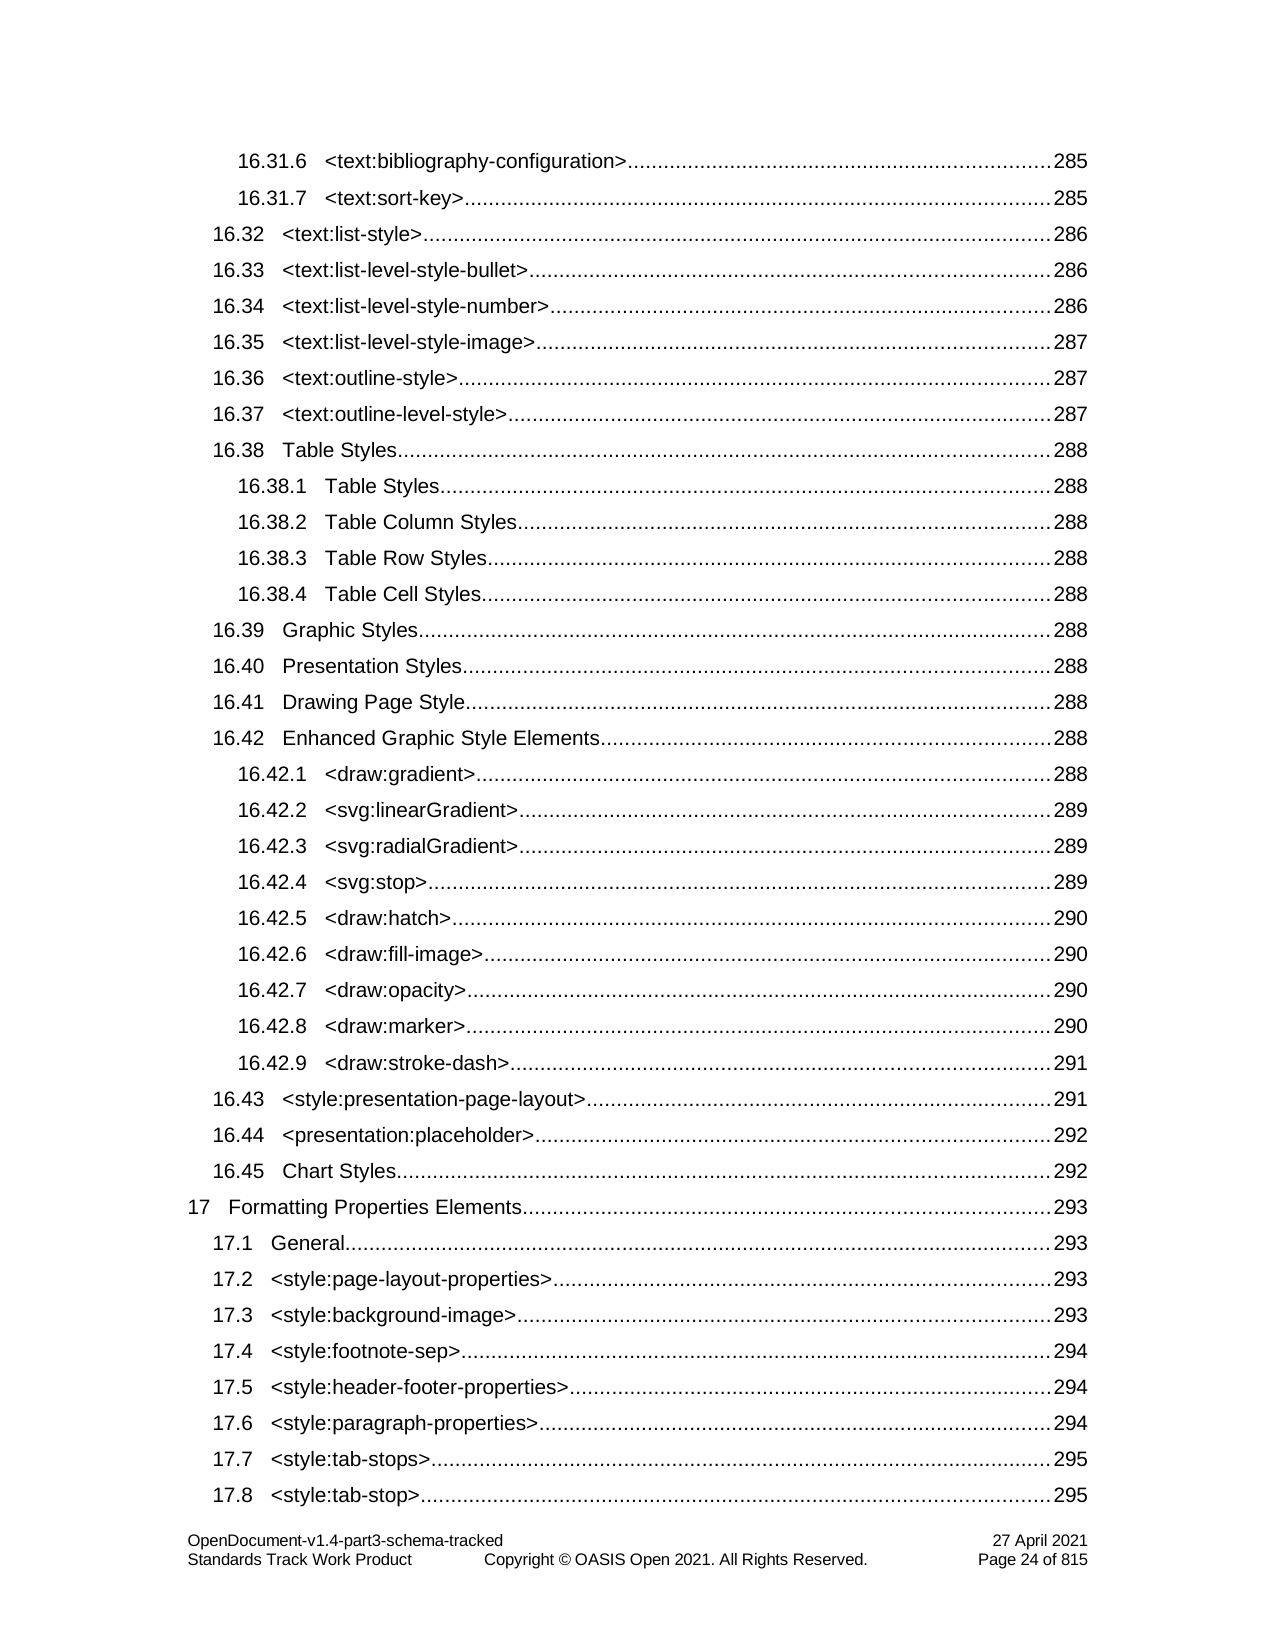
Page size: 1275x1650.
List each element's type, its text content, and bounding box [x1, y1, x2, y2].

text 16.32 <text:list-style> 286 [212, 222, 1088, 246]
text 16.42.6 <draw:fill-image> 290 [237, 943, 1088, 966]
text 17.7 <style:tab-stops> 295 [212, 1447, 1088, 1471]
text 16.44 <presentation:placeholder> 292 [212, 1123, 1088, 1147]
text 16.45 Chart Styles 292 [212, 1159, 1088, 1183]
text 16.35 <text:list-level-style-image> 287 [212, 330, 1088, 354]
text 16.31.7 <text:sort-key> 285 [237, 186, 1088, 209]
text 16.41 Drawing Page Style 288 [212, 691, 1088, 714]
text 16.42.1 <draw:gradient> 288 [237, 763, 1088, 786]
text 16.40 Presentation Styles 288 [212, 654, 1088, 678]
text 16.43 <style:presentation-page-layout> 291 [212, 1087, 1088, 1111]
text 16.34 <text:list-level-style-number> 286 [212, 294, 1088, 318]
text 16.38 Table Styles 288 [212, 438, 1088, 462]
text 17.6 <style:paragraph-properties> 294 [212, 1411, 1088, 1435]
text 17.8 <style:tab-stop> 295 [212, 1483, 1088, 1507]
text 17.3 <style:background-image> 293 [212, 1303, 1088, 1327]
text 17.1 General 293 [212, 1231, 1088, 1255]
text 16.42.7 <draw:opacity> 290 [237, 979, 1088, 1002]
text 16.38.1 Table Styles 288 [237, 474, 1088, 498]
text 16.38.4 Table Cell Styles 288 [237, 582, 1088, 606]
text 16.37 <text:outline-level-style> 287 [212, 402, 1088, 426]
text 16.31.6 <text:bibliography-configuration> 285 [237, 150, 1088, 173]
text 16.42.9 <draw:stroke-dash> 291 [237, 1051, 1088, 1074]
text 16.42.2 <svg:linearGradient> 289 [237, 799, 1088, 822]
text 17 Formatting Properties Elements 293 [187, 1195, 1088, 1219]
text 16.36 <text:outline-style> 287 [212, 366, 1088, 390]
text 17.2 <style:page-layout-properties> 293 [212, 1267, 1088, 1291]
text 17.5 <style:header-footer-properties> 294 [212, 1375, 1088, 1399]
text 16.42.5 <draw:hatch> 290 [237, 907, 1088, 930]
text 16.42.4 <svg:stop> 289 [237, 871, 1088, 894]
text 16.38.3 Table Row Styles 288 [237, 546, 1088, 570]
text 16.42.3 <svg:radialGradient> 289 [237, 835, 1088, 858]
text 16.42 Enhanced Graphic Style Elements 288 [212, 727, 1088, 750]
text 16.42.8 <draw:marker> 290 [237, 1015, 1088, 1038]
text 17.4 <style:footnote-sep> 294 [212, 1339, 1088, 1363]
text 16.38.2 Table Column Styles 288 [237, 510, 1088, 534]
text 16.33 <text:list-level-style-bullet> 286 [212, 258, 1088, 282]
text 16.39 Graphic Styles 288 [212, 618, 1088, 642]
